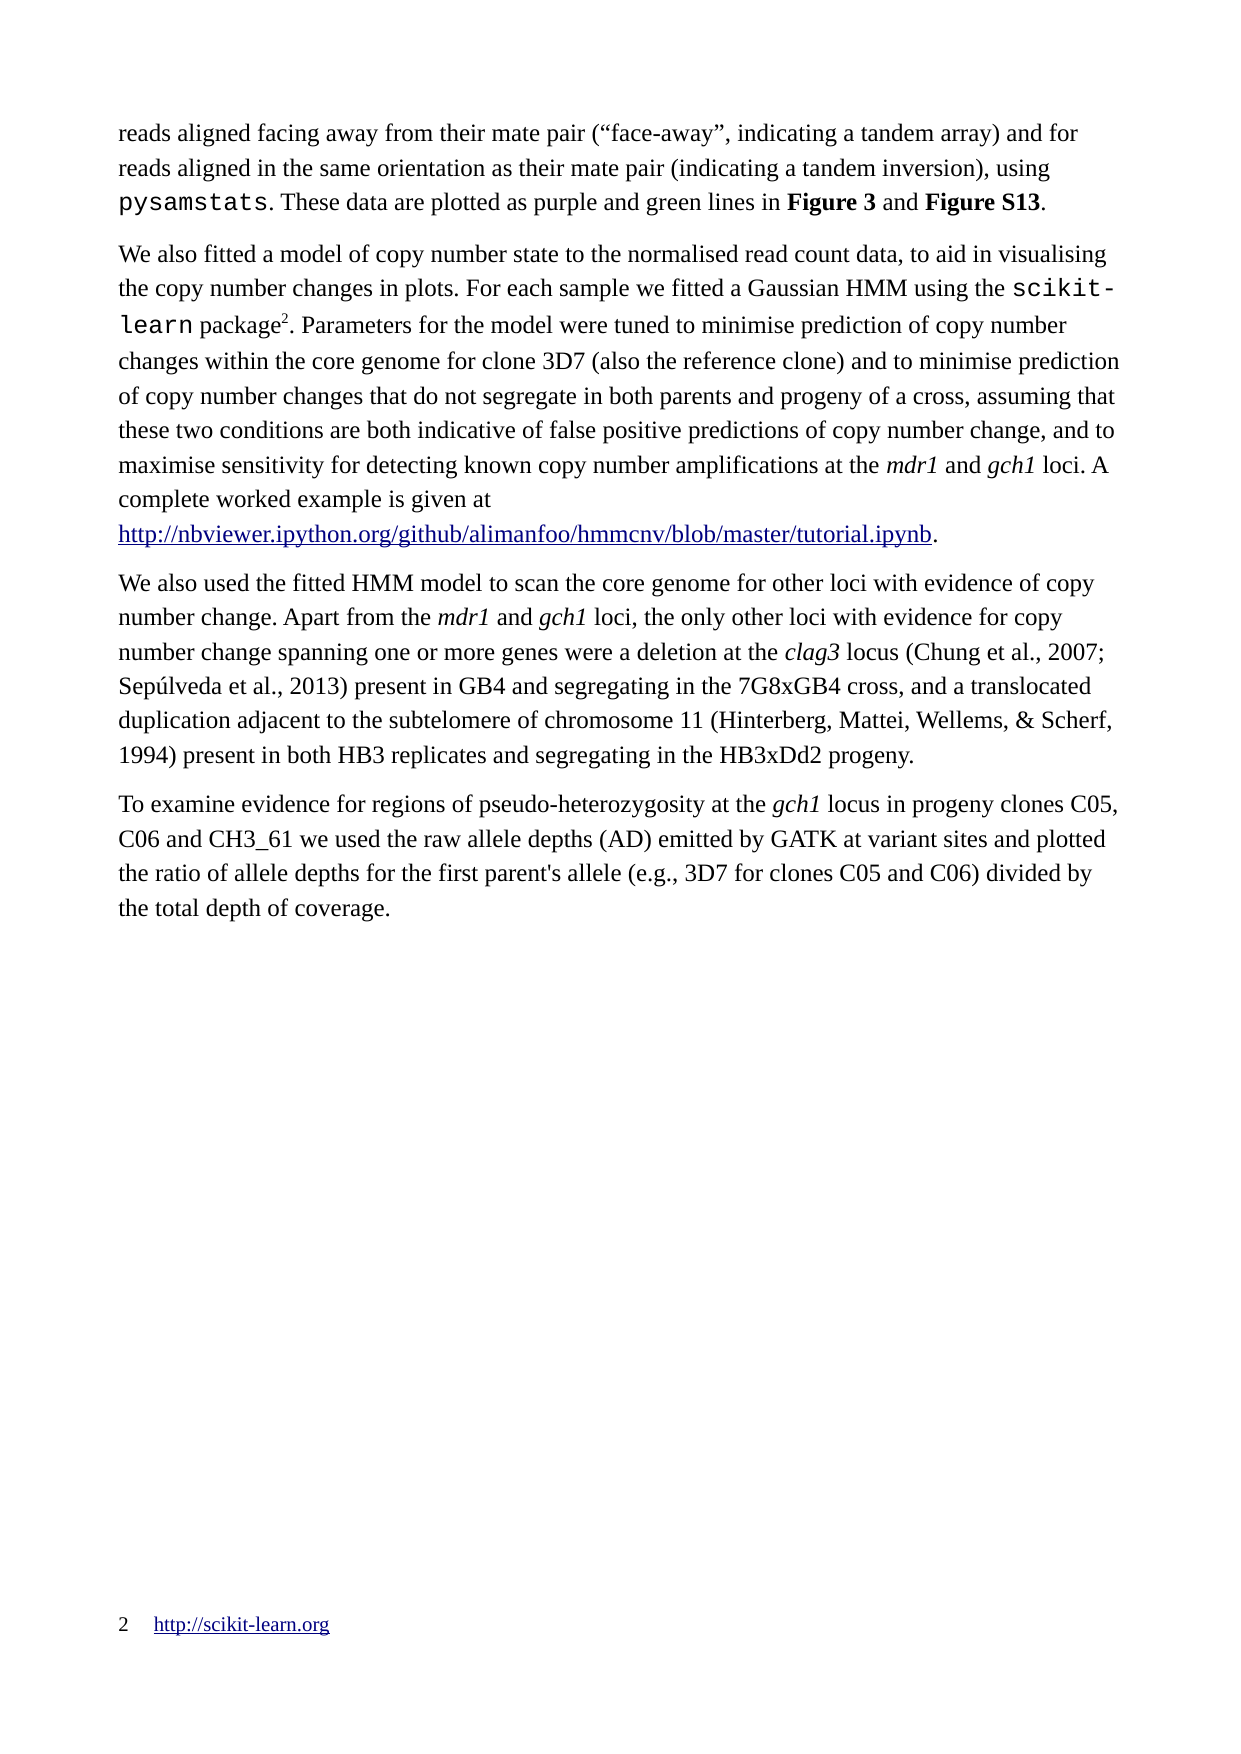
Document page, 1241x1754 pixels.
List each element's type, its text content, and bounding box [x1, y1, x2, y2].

text We also fitted a model of copy number state to the normalised read count data, to aid in visualising the copy number changes in plots. For each sample we fitted a Gaussian HMM using the scikit-learn package. Parameters for the model were tuned to minimise prediction of copy number changes within the core genome for clone 3D7 (also the reference clone) and to minimise prediction of copy number changes that do not segregate in both parents and progeny of a cross, assuming that these two conditions are both indicative of false positive predictions of copy number change, and to maximise sensitivity for detecting known copy number amplifications at the mdr1 and gch1 loci. A complete worked example is given at http://nbviewer.ipython.org/github/alimanfoo/hmmcnv/blob/master/tutorial.ipynb. [118, 239, 1122, 547]
text reads aligned facing away from their mate pair (“face-away”, indicating a tandem array) and for reads aligned in the same orientation as their mate pair (indicating a tandem inversion), using pysamstats. These data are plotted as purple and green lines in Figure 3 and Figure S13. [118, 118, 1122, 218]
text http://scikit-learn.org [118, 1612, 1122, 1636]
text To examine evidence for regions of pseudo-heterozygosity at the gch1 locus in progeny clones C05, C06 and CH3_61 we used the raw allele depths (AD) emitted by GATK at variant sites and plotted the ratio of allele depths for the first parent's allele (e.g., 3D7 for clones C05 and C06) divided by the total depth of coverage. [118, 789, 1122, 921]
text We also used the fitted HMM model to scan the core genome for other loci with evidence of copy number change. Apart from the mdr1 and gch1 loci, the only other loci with evidence for copy number change spanning one or more genes were a deletion at the clag3 locus (Chung et al., 2007; Sepúlveda et al., 2013)⁠ present in GB4 and segregating in the 7G8xGB4 cross, and a translocated duplication adjacent to the subtelomere of chromosome 11 (Hinterberg, Mattei, Wellems, & Scherf, 1994)⁠ present in both HB3 replicates and segregating in the HB3xDd2 progeny. [118, 568, 1122, 769]
